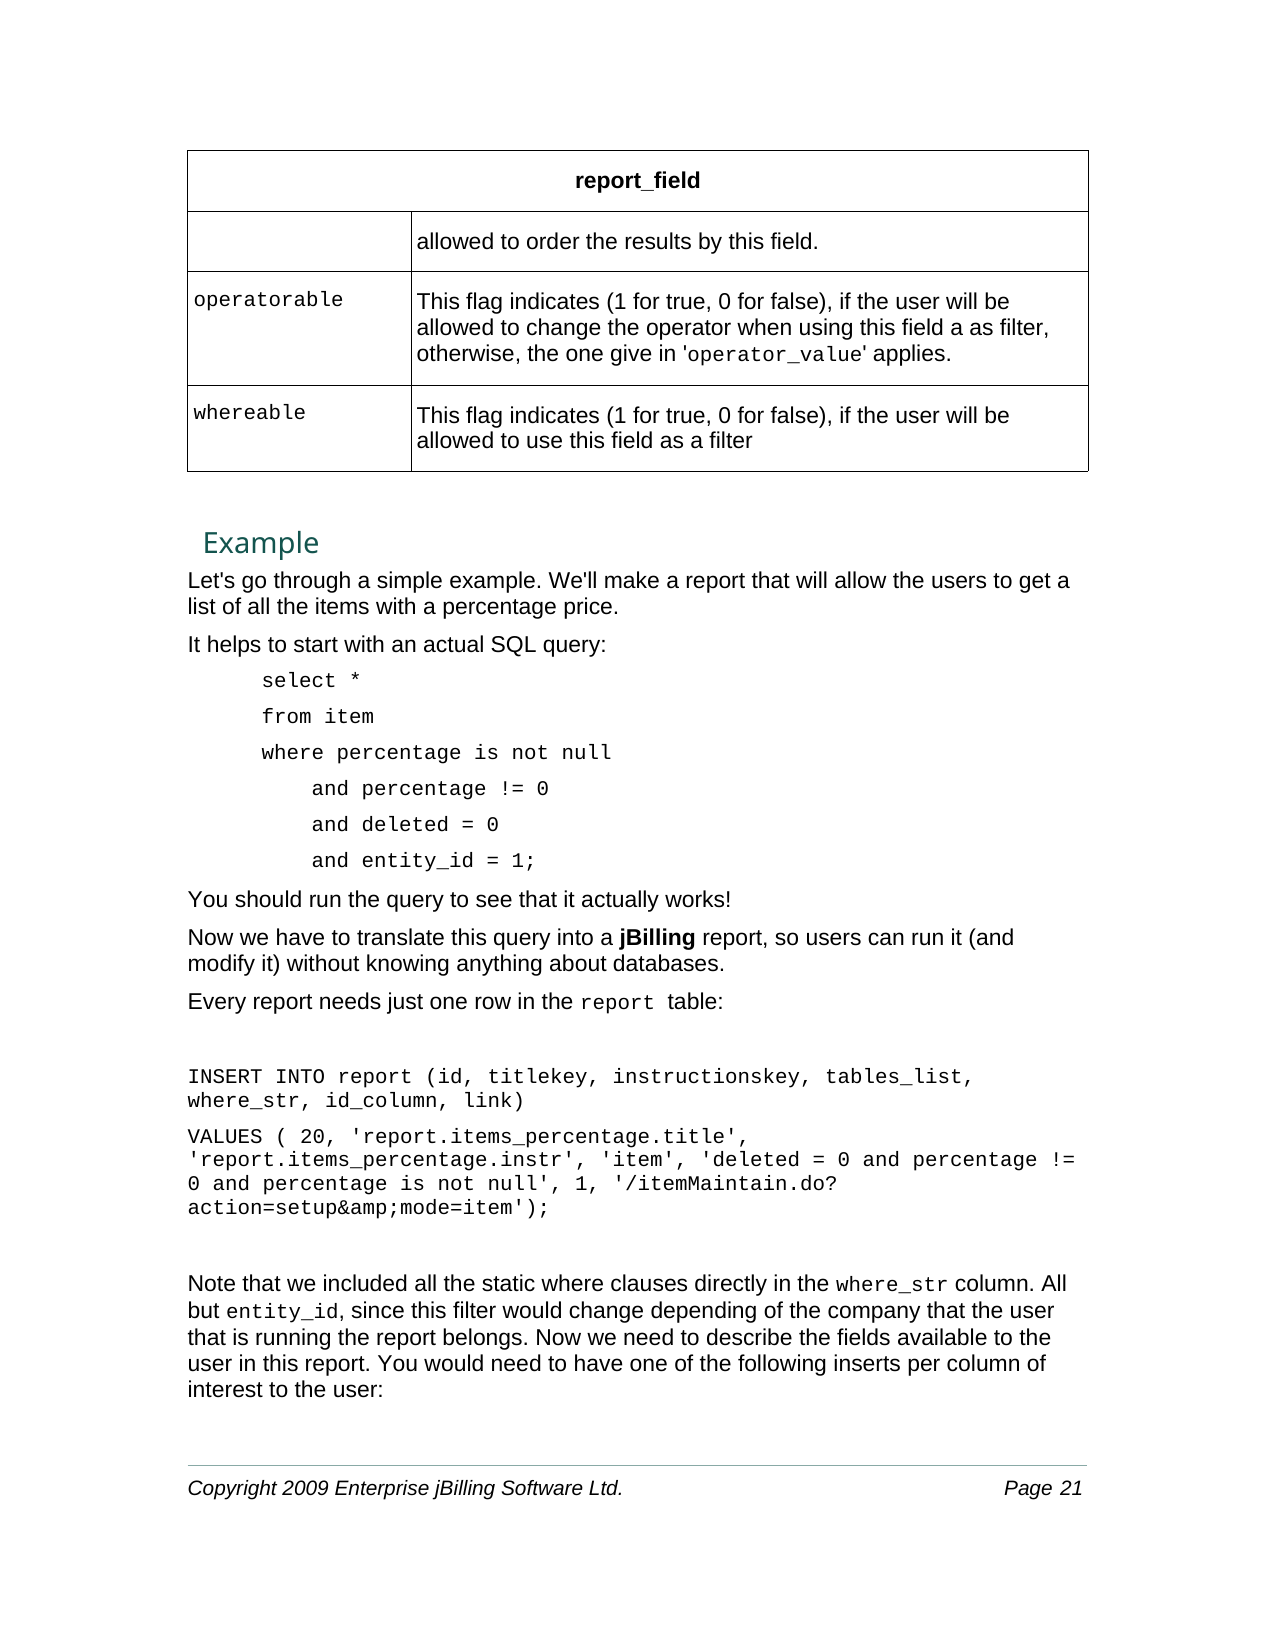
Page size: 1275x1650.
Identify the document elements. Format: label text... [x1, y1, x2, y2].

table_cell operatorable [188, 272, 411, 385]
text and percentage != 0 [261, 778, 1087, 802]
table_cell [188, 212, 411, 271]
text Let's go through a simple example. We'll make a report that will allow the users to get a list of all the items with a percentage price. [187, 568, 1087, 619]
text and entity_id = 1; [261, 850, 1087, 874]
subtitle Example [202, 522, 1087, 562]
text You should run the query to see that it actually works! [187, 887, 1087, 912]
text and deleted = 0 [261, 814, 1087, 838]
text It helps to start with an actual SQL query: [187, 632, 1087, 657]
text VALUES ( 20, 'report.items_percentage.title', 'report.items_percentage.instr', 'item', 'deleted = 0 and percentage != 0 and percentage is not null', 1, '/itemMaintain.do?action=setup&amp;mode=item'); [187, 1126, 1087, 1220]
text from item [261, 706, 1087, 729]
table_cell whereable [188, 386, 411, 471]
text Note that we included all the static where clauses directly in the where_str column. All but entity_id, since this filter would change depending of the company that the user that is running the report belongs. Now we need to describe the fields available to the user in this report. You would need to have one of the following inserts per column of interest to the user: [187, 1271, 1087, 1402]
table_cell This flag indicates (1 for true, 0 for false), if the user will be allowed to change the operator when using this field a as filter, otherwise, the one give in 'operator_value' applies. [412, 272, 1088, 385]
text INSERT INTO report (id, titlekey, instructionskey, tables_list, where_str, id_column, link) [187, 1066, 1087, 1113]
text Every report needs just one row in the report table: [187, 988, 1087, 1015]
text where percentage is not null [261, 742, 1087, 766]
text Now we have to translate this query into a jBilling report, so users can run it (and modify it) without knowing anything about databases. [187, 925, 1087, 976]
table_cell allowed to order the results by this field. [412, 212, 1088, 271]
text select * [261, 670, 1087, 693]
table_header report_field [188, 151, 1088, 211]
table_cell This flag indicates (1 for true, 0 for false), if the user will be allowed to use this field as a filter [412, 386, 1088, 471]
